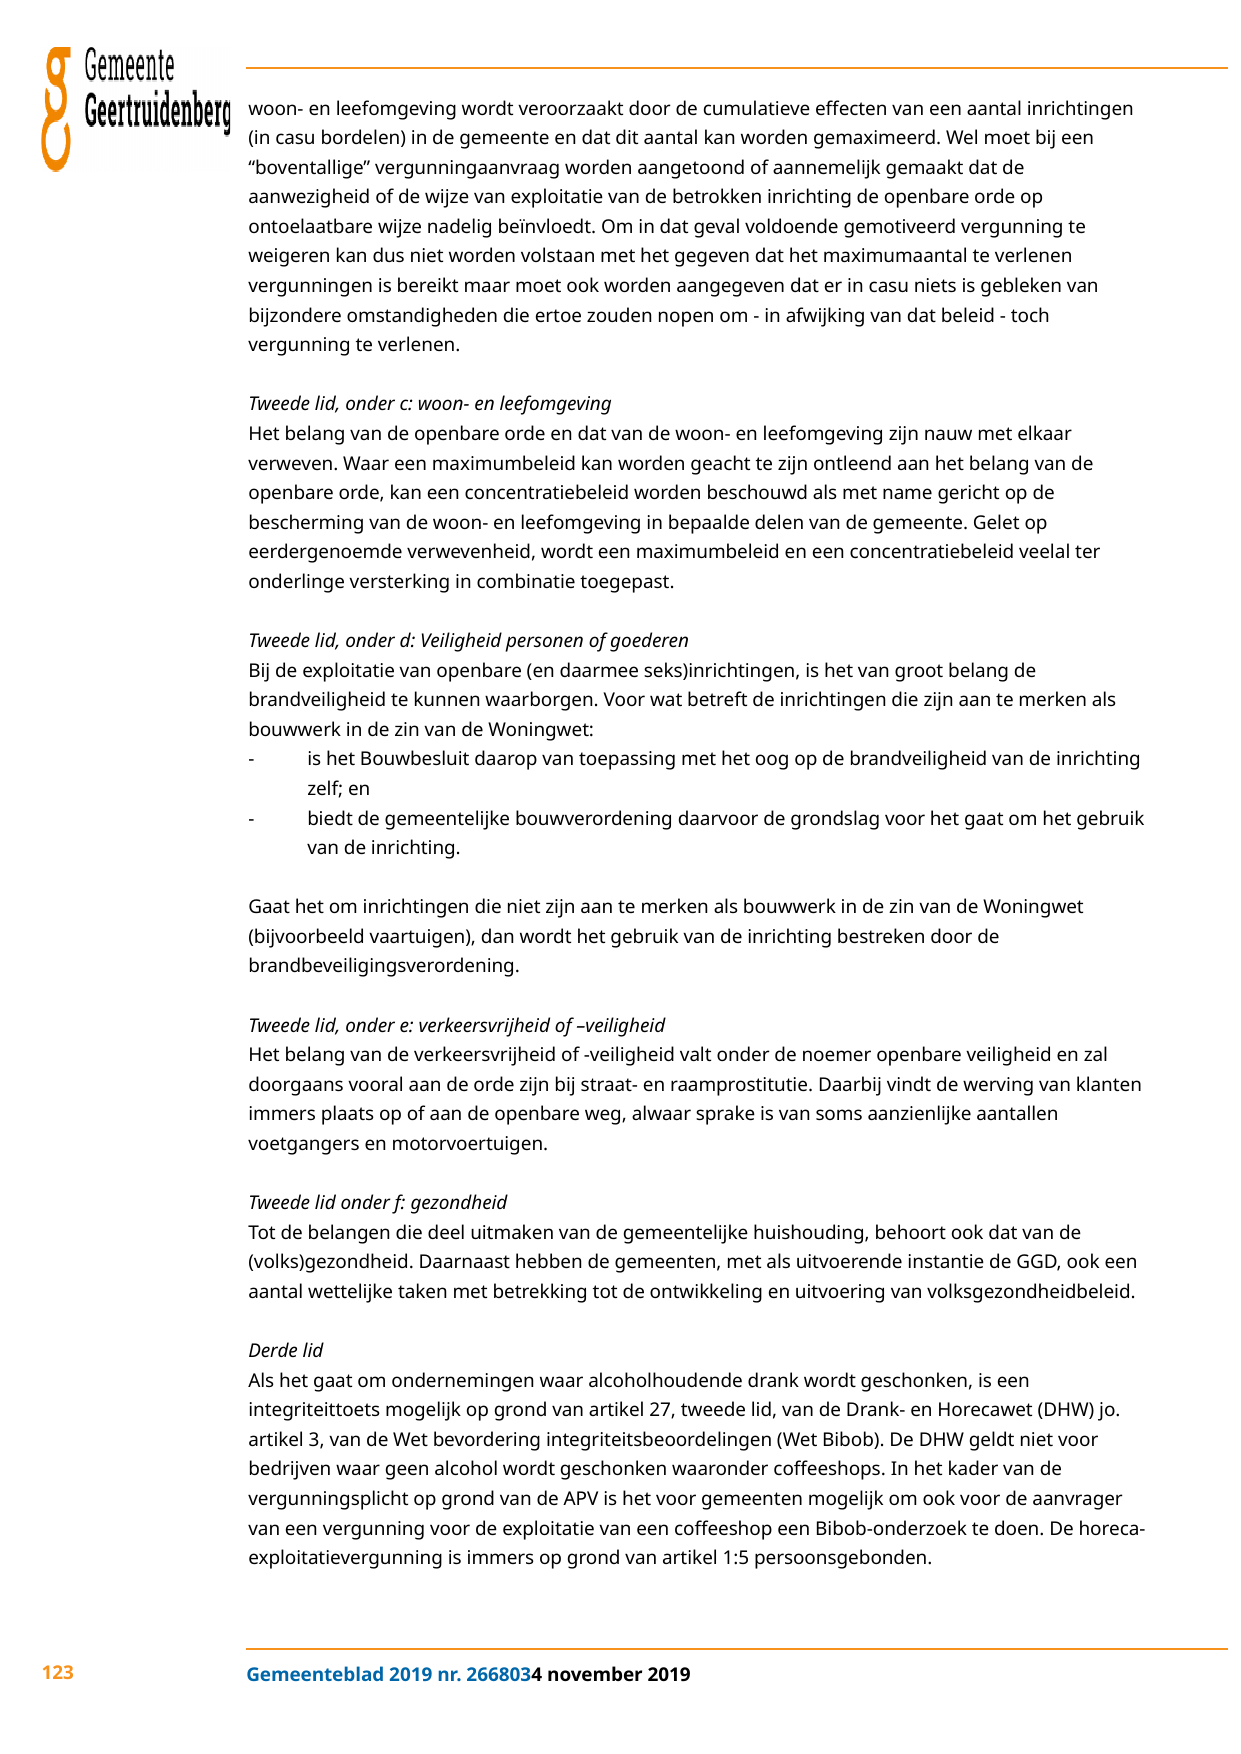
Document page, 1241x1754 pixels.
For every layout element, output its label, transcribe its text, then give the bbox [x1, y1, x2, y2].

text Als het gaat om ondernemingen waar alcoholhoudende drank wordt geschonken, is een integriteittoets mogelijk op grond van artikel 27, tweede lid, van de Drank- en Horecawet (DHW) jo. artikel 3, van de Wet bevordering integriteitsbeoordelingen (Wet Bibob). De DHW geldt niet voor bedrijven waar geen alcohol wordt geschonken waaronder coffeeshops. In het kader van de vergunningsplicht op grond van de APV is het voor gemeenten mogelijk om ook voor de aanvrager van een vergunning voor de exploitatie van een coffeeshop een Bibob-onderzoek te doen. De horeca-exploitatievergunning is immers op grond van artikel 1:5 persoonsgebonden. [248, 1367, 1152, 1570]
list is het Bouwbesluit daarop van toepassing met het oog op de brandveiligheid van de inrichting zelf; en [248, 746, 1152, 801]
text woon- en leefomgeving wordt veroorzaakt door de cumulatieve effecten van een aantal inrichtingen (in casu bordelen) in de gemeente en dat dit aantal kan worden gemaximeerd. Wel moet bij een “boventallige” vergunningaanvraag worden aangetoond of aannemelijk gemaakt dat de aanwezigheid of de wijze van exploitatie van de betrokken inrichting de openbare orde op ontoelaatbare wijze nadelig beïnvloedt. Om in dat geval voldoende gemotiveerd vergunning te weigeren kan dus niet worden volstaan met het gegeven dat het maximumaantal te verlenen vergunningen is bereikt maar moet ook worden aangegeven dat er in casu niets is gebleken van bijzondere omstandigheden die ertoe zouden nopen om - in afwijking van dat beleid - toch vergunning te verlenen. [248, 95, 1152, 357]
list biedt de gemeentelijke bouwverordening daarvoor de grondslag voor het gaat om het gebruik van de inrichting. [248, 805, 1152, 860]
text Het belang van de verkeersvrijheid of -veiligheid valt onder de noemer openbare veiligheid en zal doorgaans vooral aan de orde zijn bij straat- en raamprostitutie. Daarbij vindt de werving van klanten immers plaats op of aan de openbare weg, alwaar sprake is van soms aanzienlijke aantallen voetgangers en motorvoertuigen. [248, 1041, 1152, 1156]
text Het belang van de openbare orde en dat van de woon- en leefomgeving zijn nauw met elkaar verweven. Waar een maximumbeleid kan worden geacht te zijn ontleend aan het belang van de openbare orde, kan een concentratiebeleid worden beschouwd als met name gericht op de bescherming van de woon- en leefomgeving in bepaalde delen van de gemeente. Gelet op eerdergenoemde verwevenheid, wordt een maximumbeleid en een concentratiebeleid veelal ter onderlinge versterking in combinatie toegepast. [248, 420, 1152, 594]
text Bij de exploitatie van openbare (en daarmee seks)inrichtingen, is het van groot belang de brandveiligheid te kunnen waarborgen. Voor wat betreft de inrichtingen die zijn aan te merken als bouwwerk in de zin van de Woningwet: [248, 657, 1152, 742]
text Tweede lid, onder c: woon- en leefomgeving [248, 391, 1152, 416]
text Tweede lid onder f: gezondheid [248, 1189, 1152, 1215]
text Tweede lid, onder d: Veiligheid personen of goederen [248, 627, 1152, 653]
text Tot de belangen die deel uitmaken van de gemeentelijke huishouding, behoort ook dat van de (volks)gezondheid. Daarnaast hebben de gemeenten, met als uitvoerende instantie de GGD, ook een aantal wettelijke taken met betrekking tot de ontwikkeling en uitvoering van volksgezondheidbeleid. [248, 1219, 1152, 1304]
text Derde lid [248, 1337, 1152, 1363]
text Tweede lid, onder e: verkeersvrijheid of –veiligheid [248, 1012, 1152, 1038]
text Gaat het om inrichtingen die niet zijn aan te merken als bouwwerk in de zin van de Woningwet (bijvoorbeeld vaartuigen), dan wordt het gebruik van de inrichting bestreken door de brandbeveiligingsverordening. [248, 893, 1152, 978]
picture [41, 47, 231, 172]
